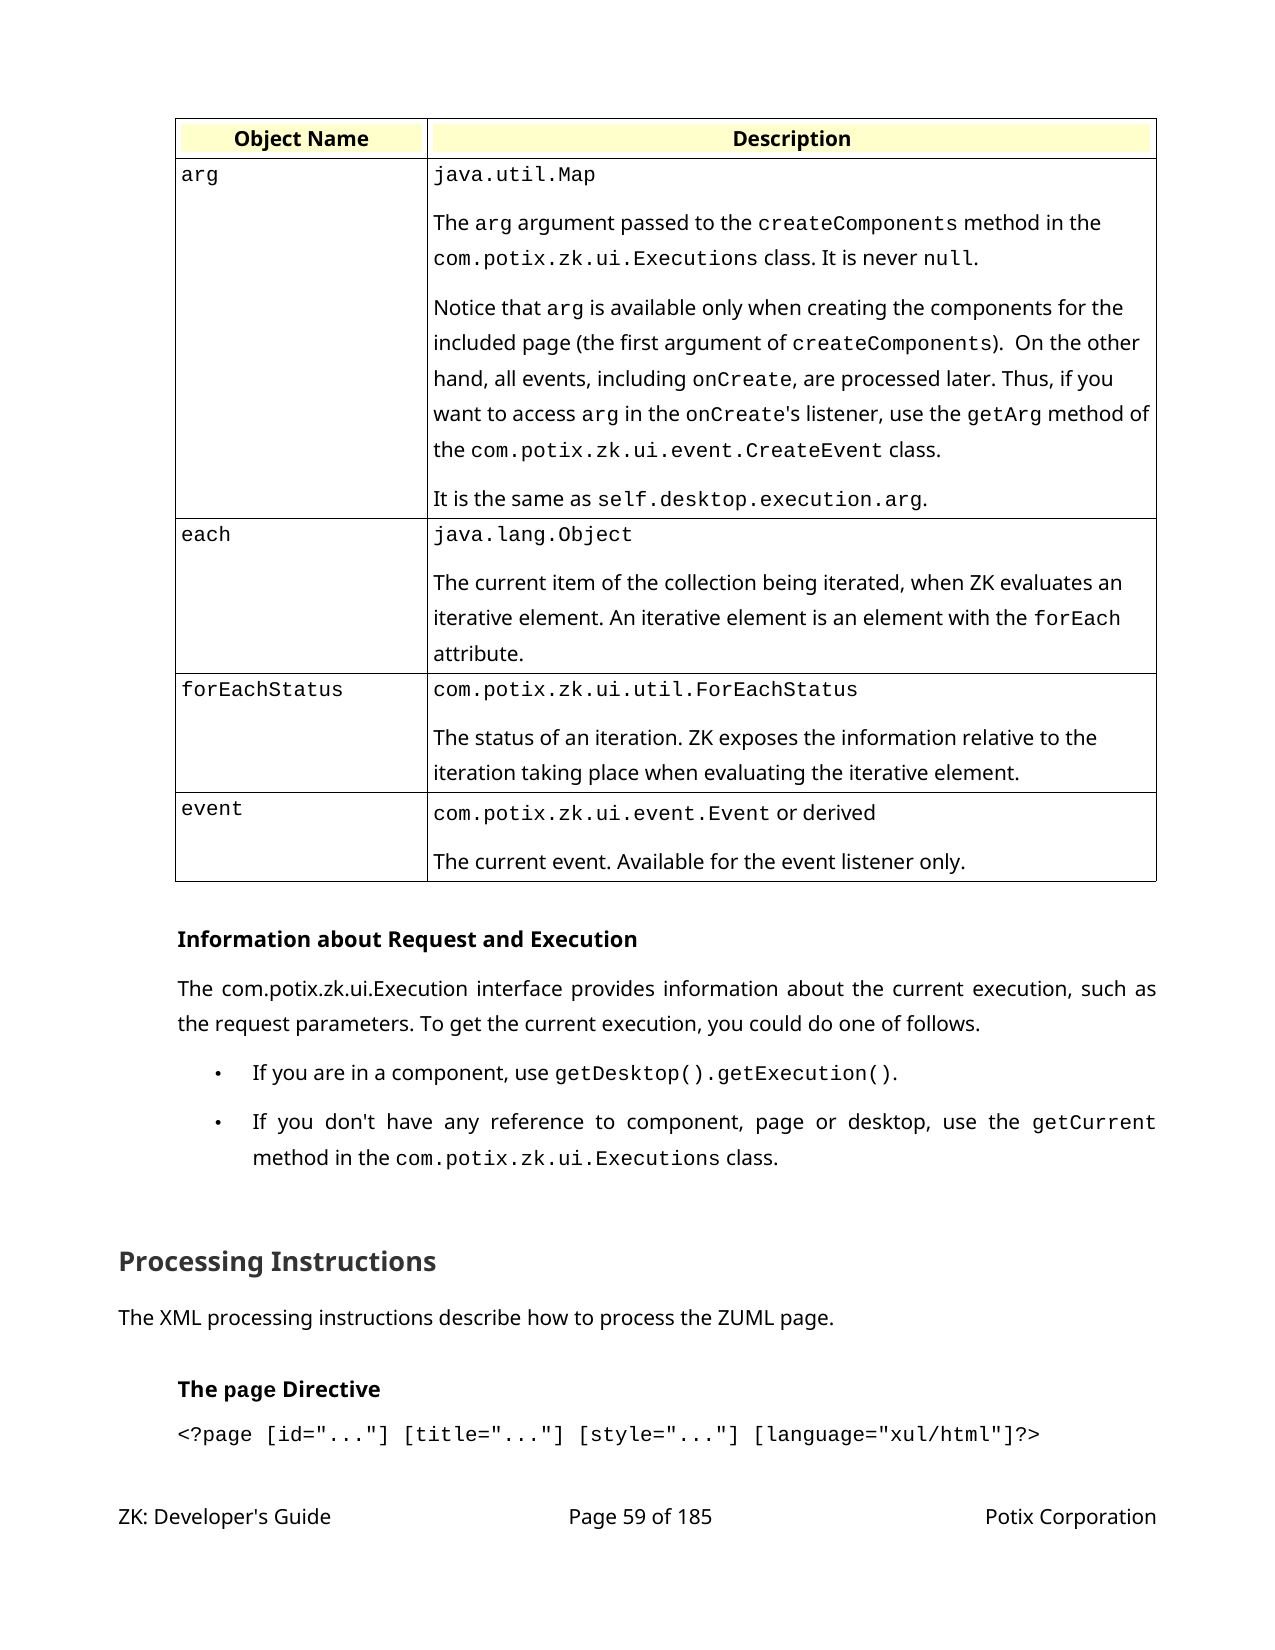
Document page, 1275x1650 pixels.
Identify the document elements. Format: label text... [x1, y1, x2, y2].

table_cell forEachStatus [176, 674, 427, 792]
text <?page [id="..."] [title="..."] [style="..."] [language="xul/html"]?> [177, 1424, 1157, 1448]
table_cell com.potix.zk.ui.util.ForEachStatus The status of an iteration. ZK exposes the information relative to the iteration taking place when evaluating the iterative element. [428, 674, 1156, 792]
list If you don't have any reference to component, page or desktop, use the getCurrent method in the com.potix.zk.ui.Executions class. [215, 1107, 1157, 1171]
subtitle Processing Instructions [118, 1242, 1157, 1279]
table_header Description [428, 119, 1156, 158]
table_cell event [176, 793, 427, 881]
text The com.potix.zk.ui.Execution interface provides information about the current execution, such as the request parameters. To get the current execution, you could do one of follows. [177, 974, 1157, 1038]
table_cell com.potix.zk.ui.event.Event or derived The current event. Available for the event listener only. [428, 793, 1156, 881]
subtitle Information about Request and Execution [177, 923, 1157, 953]
subtitle The page Directive [177, 1373, 1157, 1403]
table_cell arg [176, 159, 427, 518]
table_cell java.util.Map The arg argument passed to the createComponents method in the com.potix.zk.ui.Executions class. It is never null. Notice that arg is available only when creating the components for the included page (the first argument of createComponents). On the other hand, all events, including onCreate, are processed later. Thus, if you want to access arg in the onCreate's listener, use the getArg method of the com.potix.zk.ui.event.CreateEvent class. It is the same as self.desktop.execution.arg. [428, 159, 1156, 518]
text The XML processing instructions describe how to process the ZUML page. [118, 1303, 1157, 1331]
table_cell each [176, 519, 427, 673]
table_cell java.lang.Object The current item of the collection being iterated, when ZK evaluates an iterative element. An iterative element is an element with the forEach attribute. [428, 519, 1156, 673]
list If you are in a component, use getDesktop().getExecution(). [215, 1058, 1157, 1087]
table_header Object Name [176, 119, 427, 158]
